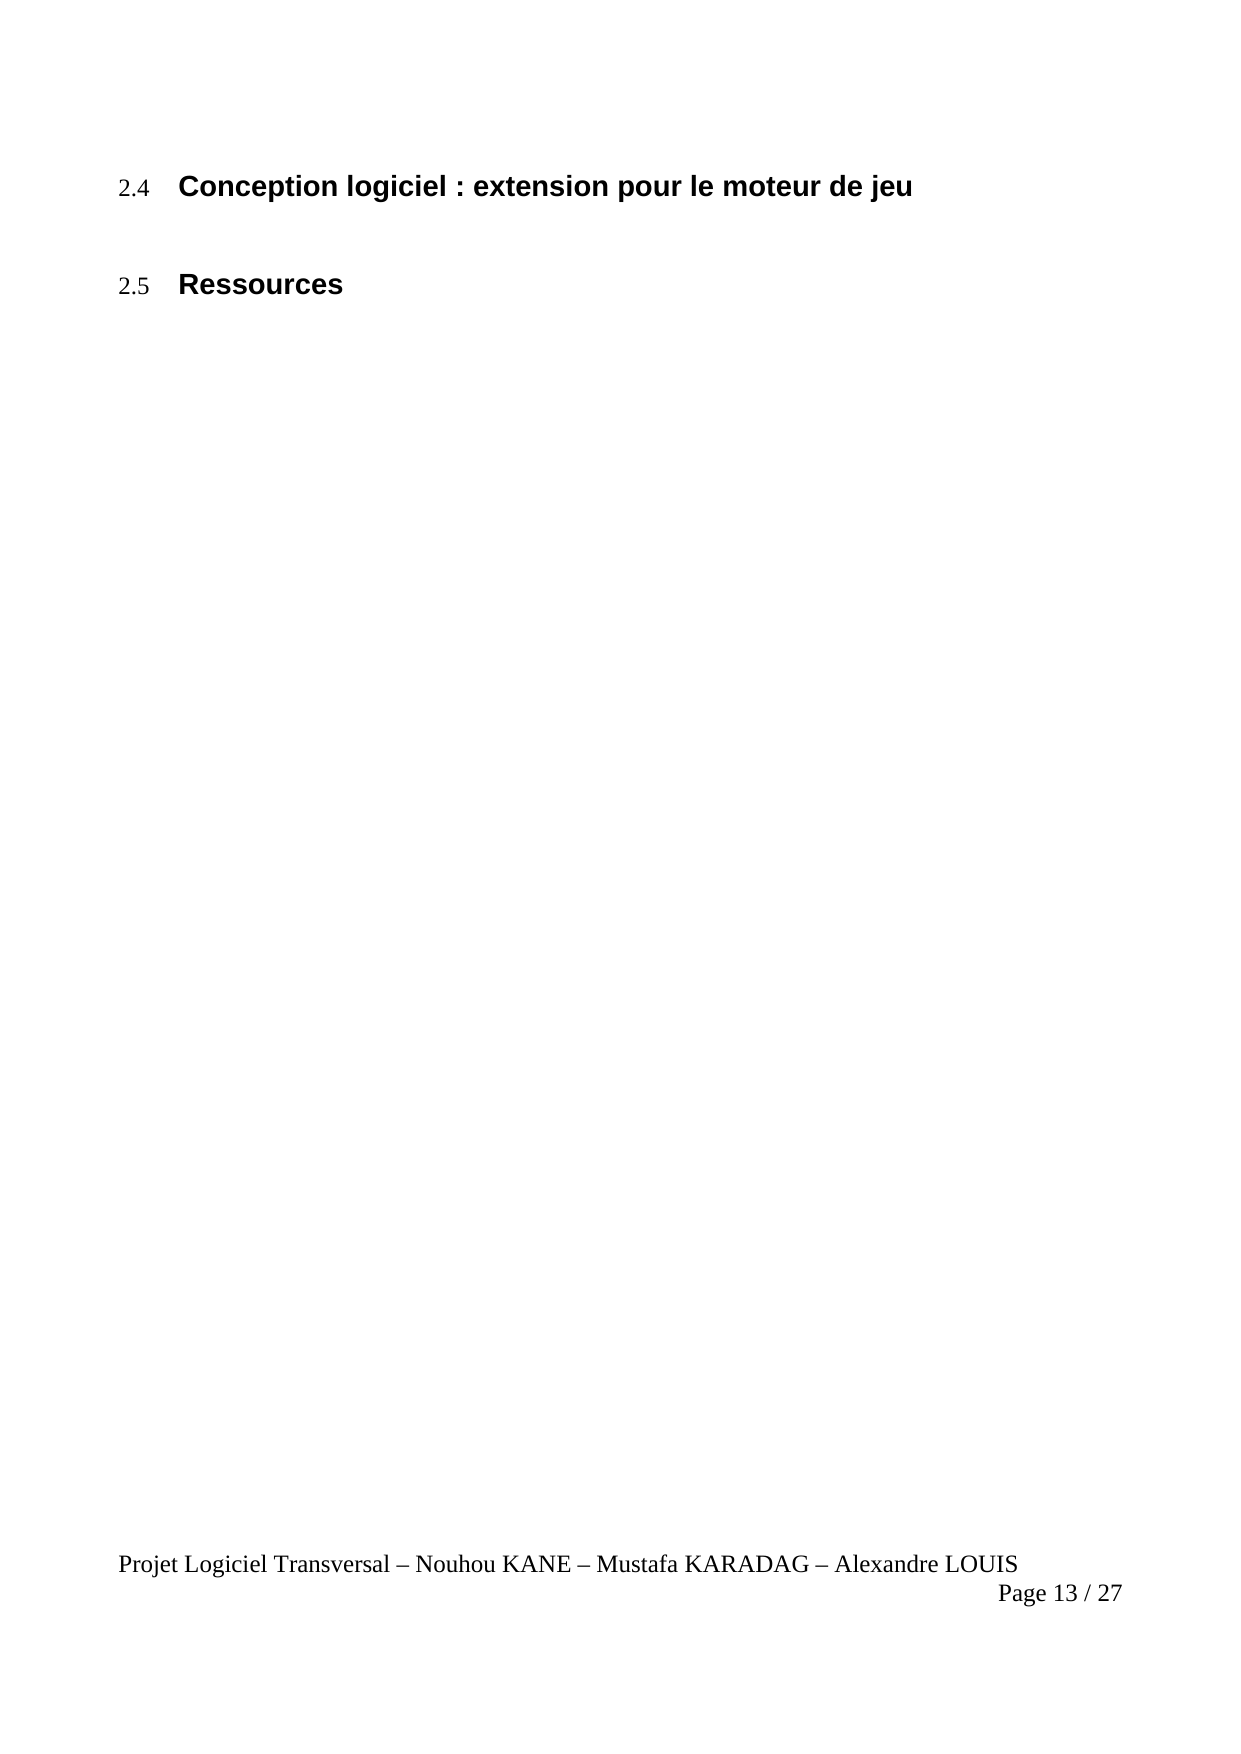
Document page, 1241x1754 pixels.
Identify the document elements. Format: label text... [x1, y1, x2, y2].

list Ressources [118, 267, 1122, 301]
list Conception logiciel : extension pour le moteur de jeu [118, 169, 1122, 202]
